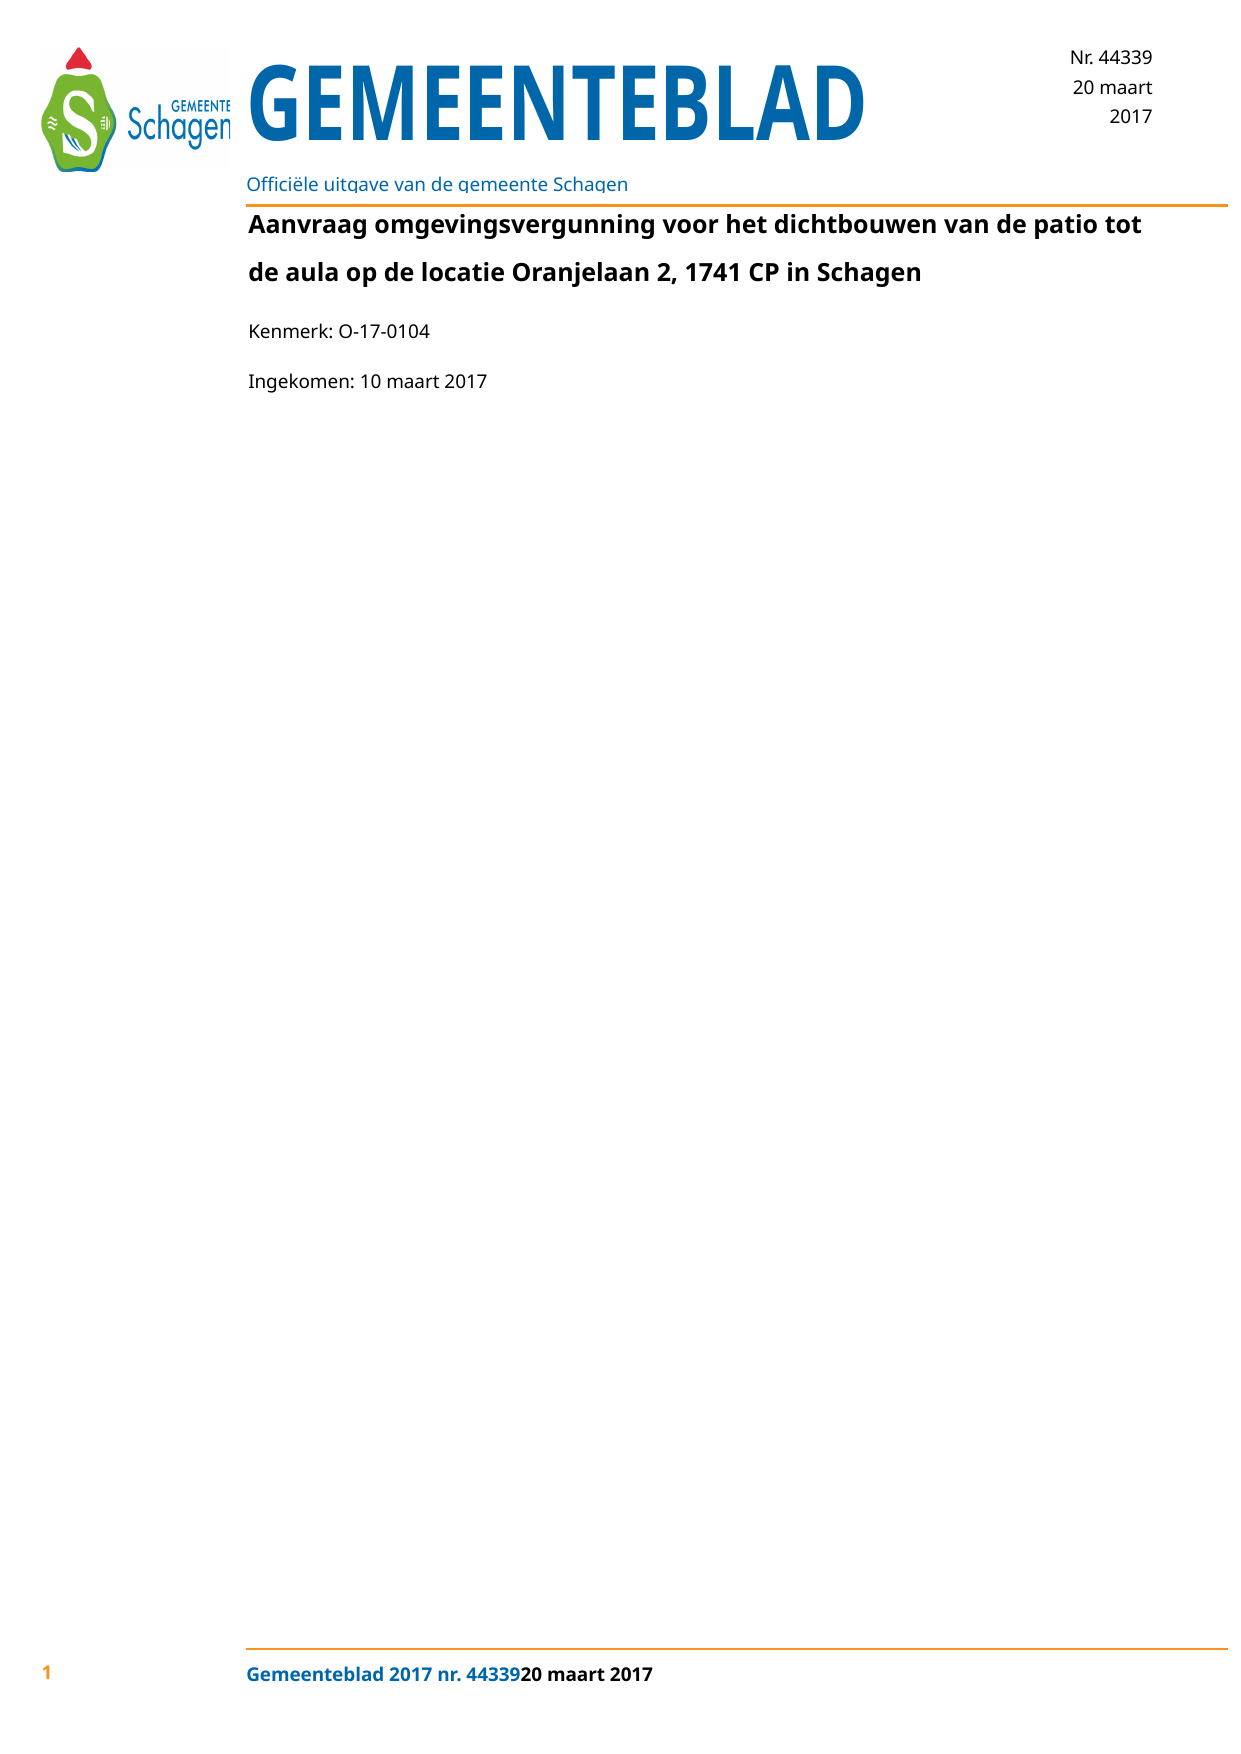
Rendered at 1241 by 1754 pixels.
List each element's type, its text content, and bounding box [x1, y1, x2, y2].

picture [41, 47, 231, 172]
text Aanvraag omgevingsvergunning voor het dichtbouwen van de patio tot de aula op de locatie Oranjelaan 2, 1741 CP in Schagen [248, 207, 1152, 288]
text Kenmerk: O-17-0104 [248, 318, 1152, 344]
text Ingekomen: 10 maart 2017 [248, 368, 1152, 394]
